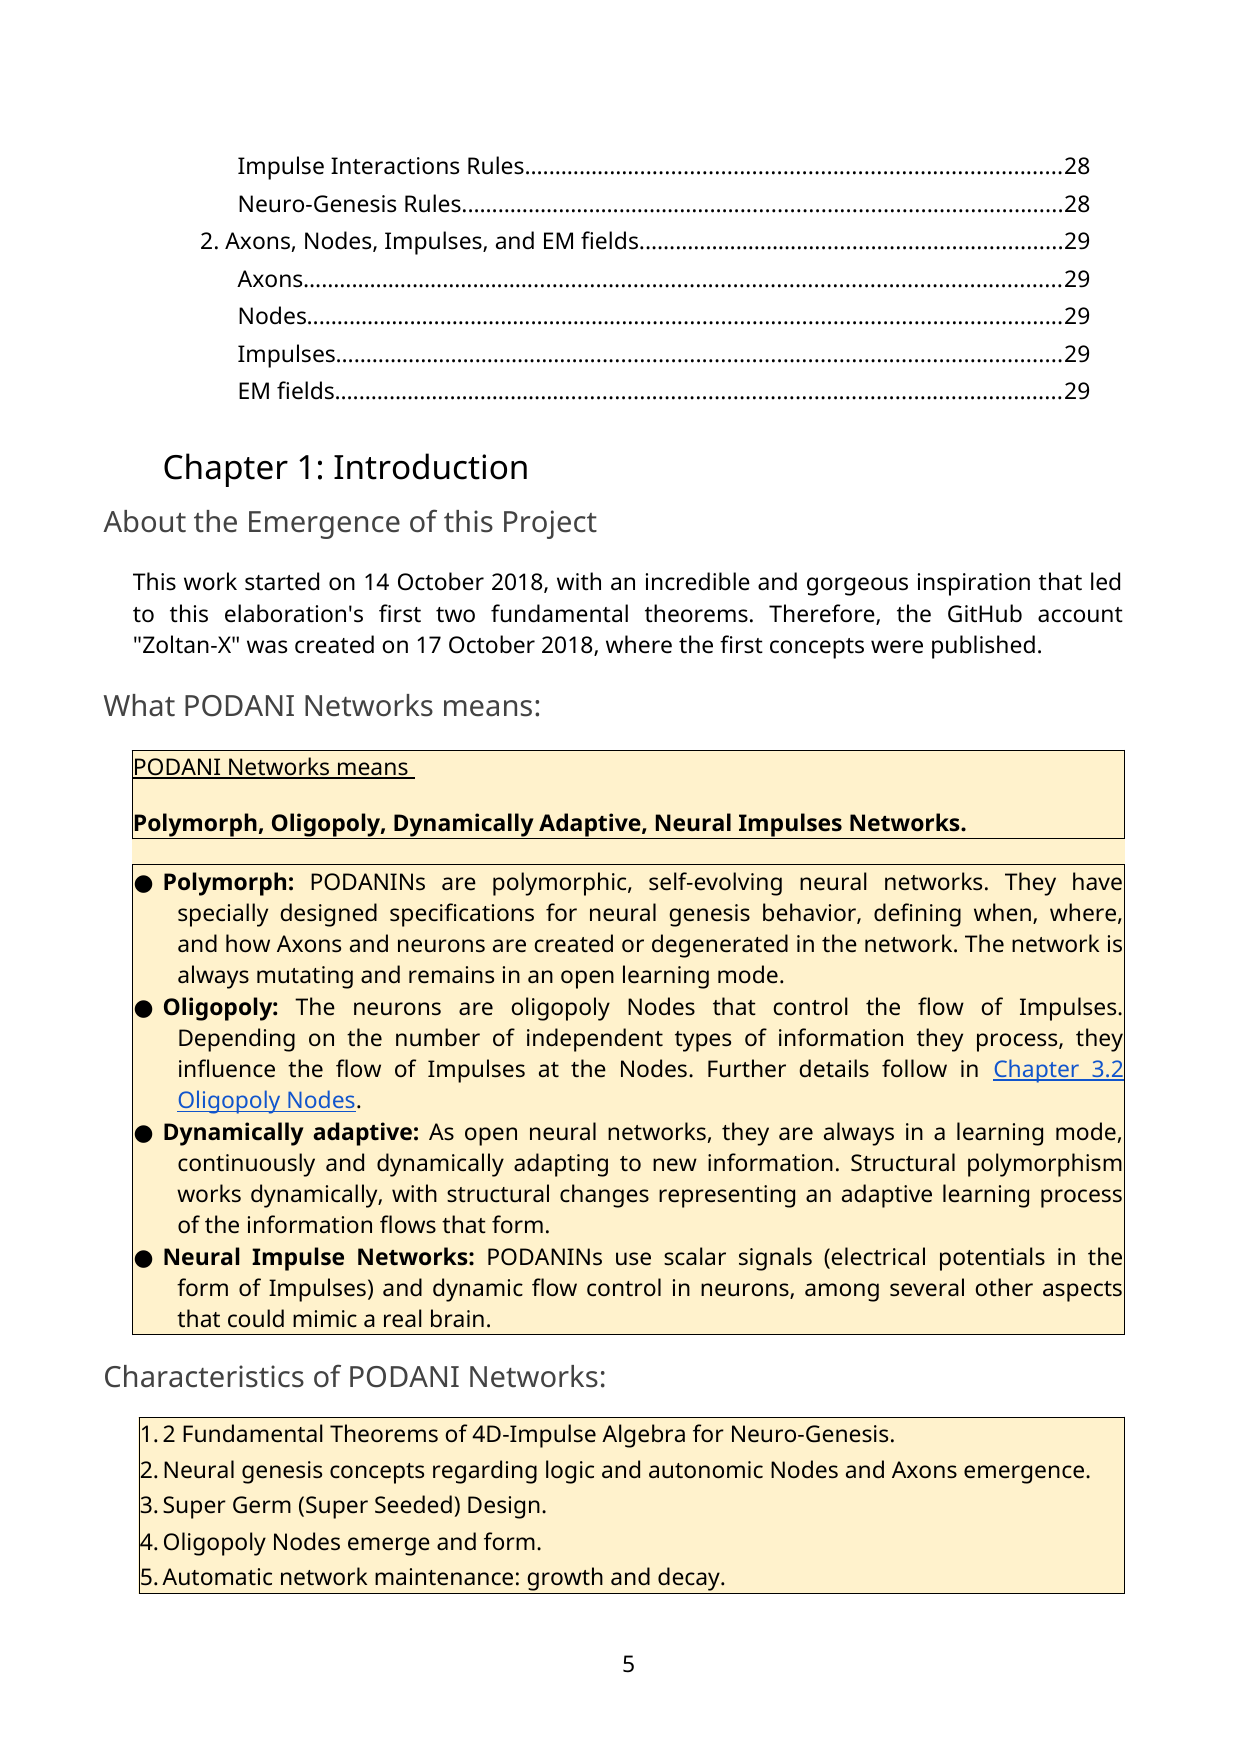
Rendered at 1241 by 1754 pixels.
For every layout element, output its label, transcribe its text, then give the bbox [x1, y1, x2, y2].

text Polymorph, Oligopoly, Dynamically Adaptive, Neural Impulses Networks. [133, 806, 1124, 838]
text Impulses 29 [237, 337, 1090, 369]
text EM fields 29 [237, 375, 1090, 406]
list Automatic network maintenance: growth and decay. [140, 1560, 1124, 1593]
list Polymorph: PODANINs are polymorphic, self-evolving neural networks. They have specially designed specifications for neural genesis behavior, defining when, where, and how Axons and neurons are created or degenerated in the network. The network is always mutating and remains in an open learning mode. [133, 865, 1124, 989]
list Dynamically adaptive: As open neural networks, they are always in a learning mode, continuously and dynamically adapting to new information. Structural polymorphism works dynamically, with structural changes representing an adaptive learning process of the information flows that form. [133, 1114, 1124, 1239]
list Oligopoly: The neurons are oligopoly Nodes that control the flow of Impulses. Depending on the number of independent types of information they process, they influence the flow of Impulses at the Nodes. Further details follow in Chapter 3.2 Oligopoly Nodes. [133, 989, 1124, 1114]
text Neuro-Genesis Rules 28 [237, 187, 1090, 219]
list Super Germ (Super Seeded) Design. [140, 1488, 1124, 1521]
subtitle Characteristics of PODANI Networks: [103, 1356, 1124, 1396]
text This work started on 14 October 2018, with an incredible and gorgeous inspiration that led to this elaboration's first two fundamental theorems. Therefore, the GitHub account "Zoltan-X" was created on 17 October 2018, where the first concepts were published. [133, 566, 1124, 660]
subtitle What PODANI Networks means: [103, 685, 1124, 725]
text Impulse Interactions Rules 28 [237, 150, 1090, 181]
list Neural genesis concepts regarding logic and autonomic Nodes and Axons emergence. [140, 1452, 1124, 1485]
subtitle About the Emergence of this Project [103, 502, 1124, 541]
list 2 Fundamental Theorems of 4D-Impulse Algebra for Neuro-Genesis. [140, 1418, 1124, 1449]
list Neural Impulse Networks: PODANINs use scalar signals (electrical potentials in the form of Impulses) and dynamic flow control in neurons, among several other aspects that could mimic a real brain. [133, 1239, 1124, 1334]
subtitle Chapter 1: Introduction [162, 444, 1090, 489]
text PODANI Networks means [133, 751, 1124, 782]
list Oligopoly Nodes emerge and form. [140, 1524, 1124, 1557]
text 2. Axons, Nodes, Impulses, and EM fields 29 [200, 225, 1090, 256]
text Nodes 29 [237, 300, 1090, 331]
text Axons 29 [237, 262, 1090, 294]
